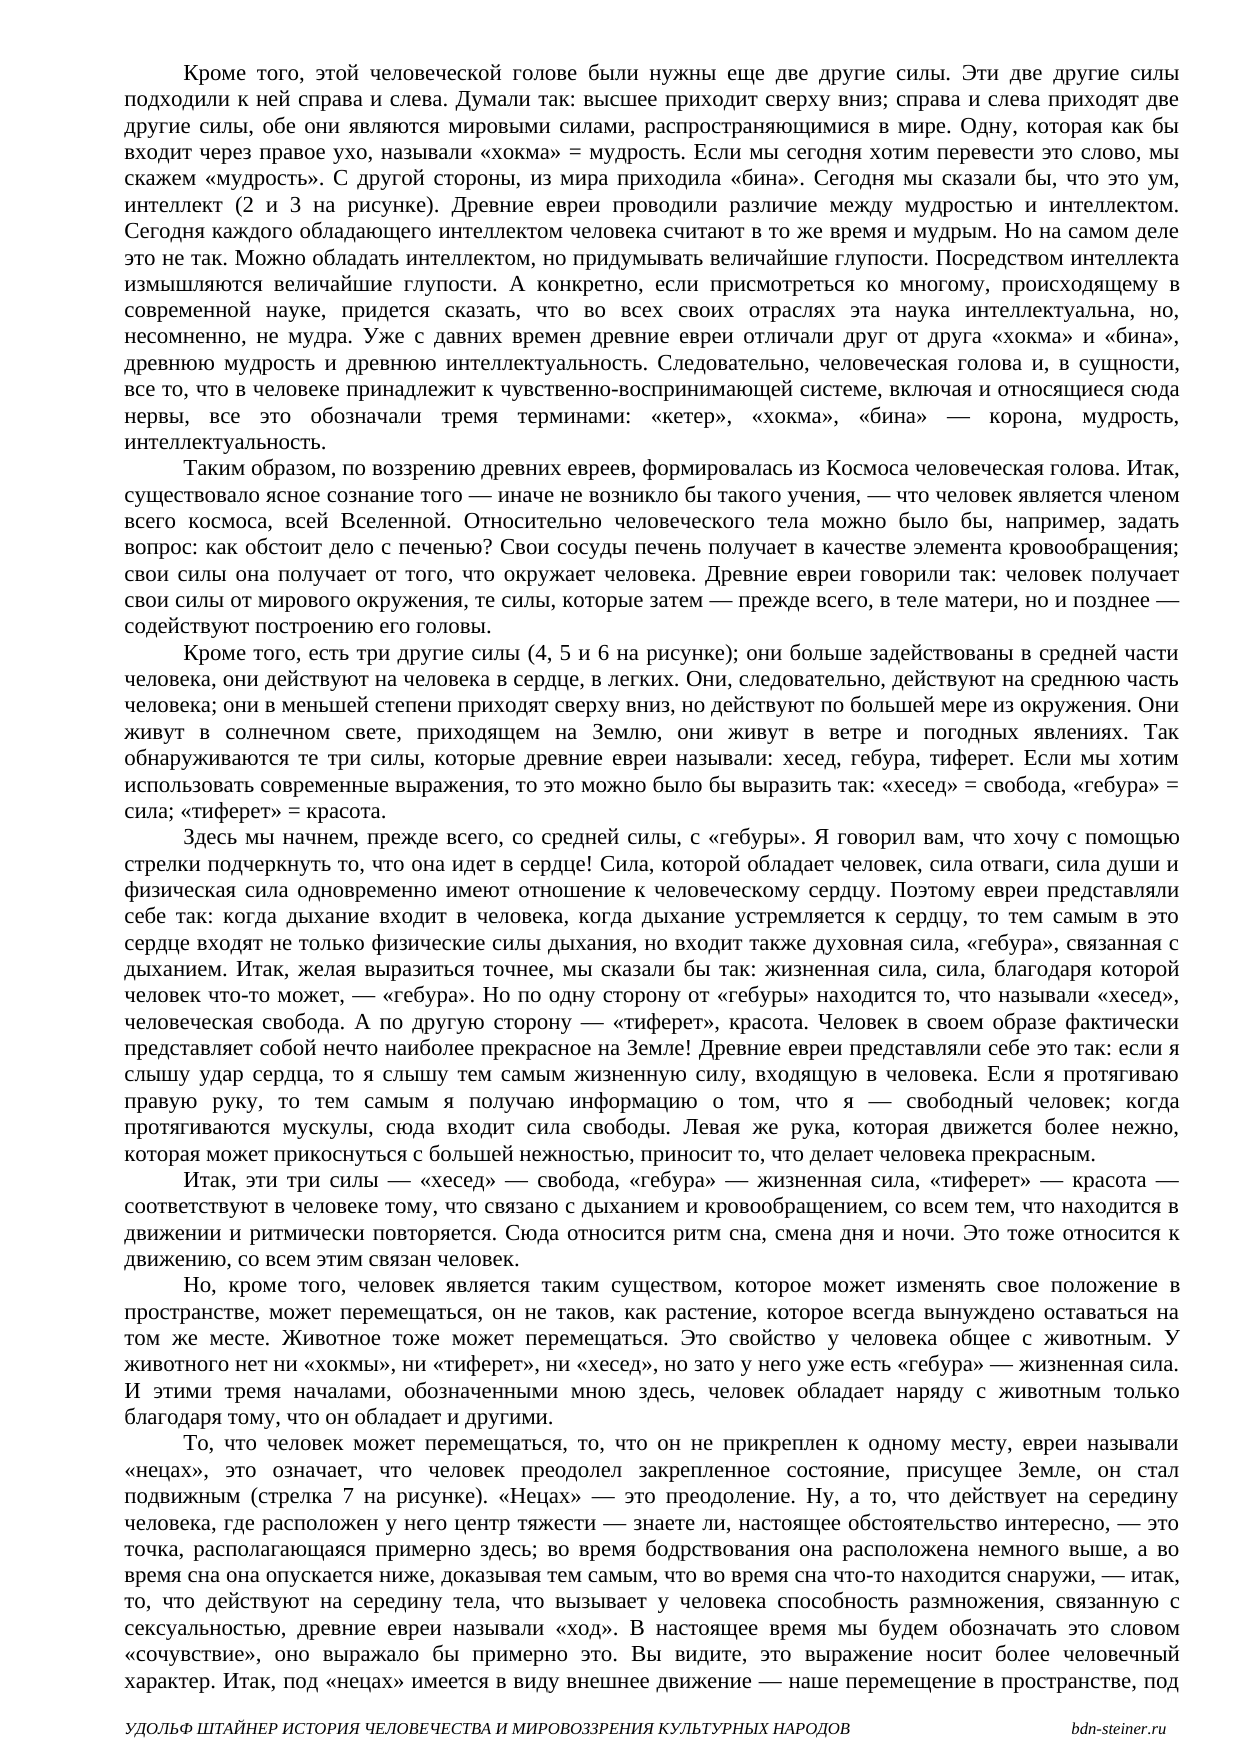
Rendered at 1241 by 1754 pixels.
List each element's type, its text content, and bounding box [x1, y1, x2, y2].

text То, что человек может перемещаться, то, что он не прикреплен к одному месту, евреи называли «нецах», это означает, что человек преодолел закрепленное состояние, присущее Земле, он стал подвижным (стрелка 7 на рисунке). «Нецах» — это преодоление. Ну, а то, что действует на середину человека, где расположен у него центр тяжести — знаете ли, настоящее обстоятельство интересно, — это точка, располагающаяся примерно здесь; во время бодрствования она расположена немного выше, а во время сна она опускается ниже, доказывая тем самым, что во время сна что-то находится снаружи, — итак, то, что действуют на середину тела, что вызывает у человека способность размножения, связанную с сексуальностью, древние евреи называли «ход». В настоящее время мы будем обозначать это словом «сочувствие», оно выражало бы примерно это. Вы видите, это выражение носит более человечный характер. Итак, под «нецах» имеется в виду внешнее движение — наше перемещение в пространстве, под [124, 1429, 1181, 1693]
text Кроме того, есть три другие силы (4, 5 и 6 на рисунке); они больше задействованы в средней части человека, они действуют на человека в сердце, в легких. Они, следовательно, действуют на среднюю часть человека; они в меньшей степени приходят сверху вниз, но действуют по большей мере из окружения. Они живут в солнечном свете, приходящем на Землю, они живут в ветре и погодных явлениях. Так обнаруживаются те три силы, которые древние евреи называли: хесед, гебура, тиферет. Если мы хотим использовать современные выражения, то это можно было бы выразить так: «хесед» = свобода, «гебура» = сила; «тиферет» = красота. [124, 639, 1181, 823]
text Но, кроме того, человек является таким существом, которое может изменять свое положение в пространстве, может перемещаться, он не таков, как растение, которое всегда вынуждено оставаться на том же месте. Животное тоже может перемещаться. Это свойство у человека общее с животным. У животного нет ни «хокмы», ни «тиферет», ни «хесед», но зато у него уже есть «гебура» — жизненная сила. И этими тремя началами, обозначенными мною здесь, человек обладает наряду с животным только благодаря тому, что он обладает и другими. [124, 1271, 1181, 1429]
text Итак, эти три силы — «хесед» — свобода, «гебура» — жизненная сила, «тиферет» — красота — соответствуют в человеке тому, что связано с дыханием и кровообращением, со всем тем, что находится в движении и ритмически повторяется. Сюда относится ритм сна, смена дня и ночи. Это тоже относится к движению, со всем этим связан человек. [124, 1166, 1181, 1271]
text Здесь мы начнем, прежде всего, со средней силы, с «гебуры». Я говорил вам, что хочу с помощью стрелки подчеркнуть то, что она идет в сердце! Сила, которой обладает человек, сила отваги, сила души и физическая сила одновременно имеют отношение к человеческому сердцу. Поэтому евреи представляли себе так: когда дыхание входит в человека, когда дыхание устремляется к сердцу, то тем самым в это сердце входят не только физические силы дыхания, но входит также духовная сила, «гебура», связанная с дыханием. Итак, желая выразиться точнее, мы сказали бы так: жизненная сила, сила, благодаря которой человек что-то может, — «гебура». Но по одну сторону от «гебуры» находится то, что называли «хесед», человеческая свобода. А по другую сторону — «тиферет», красота. Человек в своем образе фактически представляет собой нечто наиболее прекрасное на Земле! Древние евреи представляли себе это так: если я слышу удар сердца, то я слышу тем самым жизненную силу, входящую в человека. Если я протягиваю правую руку, то тем самым я получаю информацию о том, что я — свободный человек; когда протягиваются мускулы, сюда входит сила свободы. Левая же рука, которая движется более нежно, которая может прикоснуться с большей нежностью, приносит то, что делает человека прекрасным. [124, 823, 1181, 1166]
text Таким образом, по воззрению древних евреев, формировалась из Космоса человеческая голова. Итак, существовало ясное сознание того — иначе не возникло бы такого учения, — что человек является членом всего космоса, всей Вселенной. Относительно человеческого тела можно было бы, например, задать вопрос: как обстоит дело с печенью? Свои сосуды печень получает в качестве элемента кровообращения; свои силы она получает от того, что окружает человека. Древние евреи говорили так: человек получает свои силы от мирового окружения, те силы, которые затем — прежде всего, в теле матери, но и позднее — содействуют построению его головы. [124, 454, 1181, 639]
text Кроме того, этой человеческой голове были нужны еще две другие силы. Эти две другие силы подходили к ней справа и слева. Думали так: высшее приходит сверху вниз; справа и слева приходят две другие силы, обе они являются мировыми силами, распространяющимися в мире. Одну, которая как бы входит через правое ухо, называли «хокма» = мудрость. Если мы сегодня хотим перевести это слово, мы скажем «мудрость». С другой стороны, из мира приходила «бина». Сегодня мы сказали бы, что это ум, интеллект (2 и 3 на рисунке). Древние евреи проводили различие между мудростью и интеллектом. Сегодня каждого обладающего интеллектом человека считают в то же время и мудрым. Но на самом деле это не так. Можно обладать интеллектом, но придумывать величайшие глупости. Посредством интеллекта измышляются величайшие глупости. А конкретно, если присмотреться ко многому, происходящему в современной науке, придется сказать, что во всех своих отраслях эта наука интеллектуальна, но, несомненно, не мудра. Уже с давних времен древние евреи отличали друг от друга «хокма» и «бина», древнюю мудрость и древнюю интеллектуальность. Следовательно, человеческая голова и, в сущности, все то, что в человеке принадлежит к чувственно-воспринимающей системе, включая и относящиеся сюда нервы, все это обозначали тремя терминами: «кетер», «хокма», «бина» — корона, мудрость, интеллектуальность. [124, 59, 1181, 454]
